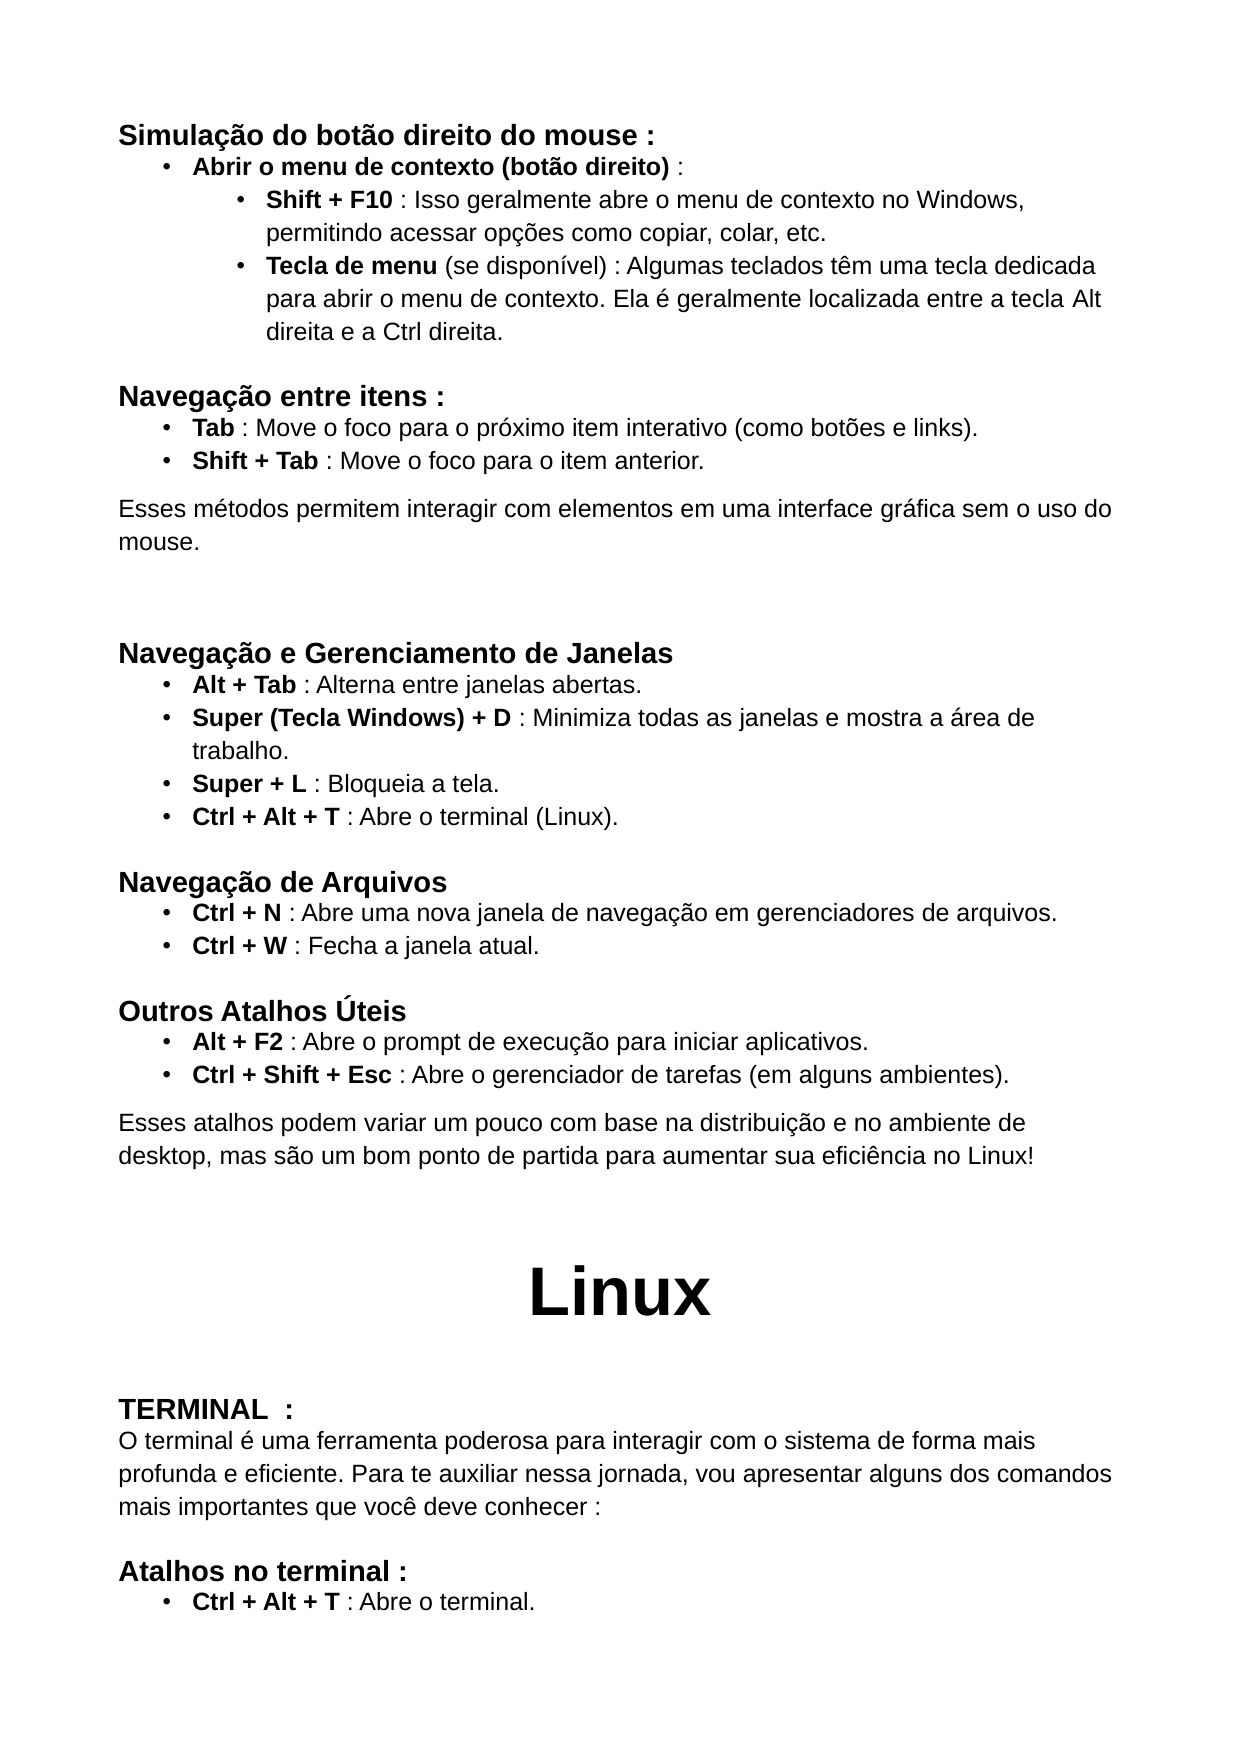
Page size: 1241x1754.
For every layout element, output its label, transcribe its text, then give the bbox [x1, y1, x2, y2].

subtitle Linux [118, 1251, 1122, 1330]
list Shift + F10 : Isso geralmente abre o menu de contexto no Windows, permitindo acessar opções como copiar, colar, etc. [236, 185, 1122, 247]
list Tab : Move o foco para o próximo item interativo (como botões e links). [162, 413, 1122, 442]
list Super (Tecla Windows) + D : Minimiza todas as janelas e mostra a área de trabalho. [162, 703, 1122, 765]
list Ctrl + Alt + T : Abre o terminal. [162, 1587, 1122, 1616]
list Ctrl + Shift + Esc : Abre o gerenciador de tarefas (em alguns ambientes). [162, 1060, 1122, 1089]
subtitle Navegação e Gerenciamento de Janelas [118, 636, 1122, 670]
subtitle Navegação entre itens : [118, 379, 1122, 413]
list Abrir o menu de contexto (botão direito) : [162, 152, 1122, 181]
text O terminal é uma ferramenta poderosa para interagir com o sistema de forma mais profunda e eficiente. Para te auxiliar nessa jornada, vou apresentar alguns dos comandos mais importantes que você deve conhecer : [118, 1426, 1122, 1520]
list Alt + F2 : Abre o prompt de execução para iniciar aplicativos. [162, 1027, 1122, 1056]
list Ctrl + N : Abre uma nova janela de navegação em gerenciadores de arquivos. [162, 898, 1122, 927]
list Alt + Tab : Alterna entre janelas abertas. [162, 670, 1122, 699]
list Super + L : Bloqueia a tela. [162, 769, 1122, 798]
list Tecla de menu (se disponível) : Algumas teclados têm uma tecla dedicada para abrir o menu de contexto. Ela é geralmente localizada entre a tecla Alt direita e a Ctrl direita. [236, 251, 1122, 346]
subtitle Simulação do botão direito do mouse : [118, 118, 1122, 152]
list Shift + Tab : Move o foco para o item anterior. [162, 446, 1122, 475]
subtitle Atalhos no terminal : [118, 1554, 1122, 1587]
text Esses métodos permitem interagir com elementos em uma interface gráfica sem o uso do mouse. [118, 494, 1122, 555]
text Esses atalhos podem variar um pouco com base na distribuição e no ambiente de desktop, mas são um bom ponto de partida para aumentar sua eficiência no Linux! [118, 1108, 1122, 1170]
list Ctrl + W : Fecha a janela atual. [162, 931, 1122, 960]
subtitle Navegação de Arquivos [118, 865, 1122, 898]
list Ctrl + Alt + T : Abre o terminal (Linux). [162, 802, 1122, 831]
subtitle TERMINAL : [118, 1392, 1122, 1426]
subtitle Outros Atalhos Úteis [118, 994, 1122, 1027]
